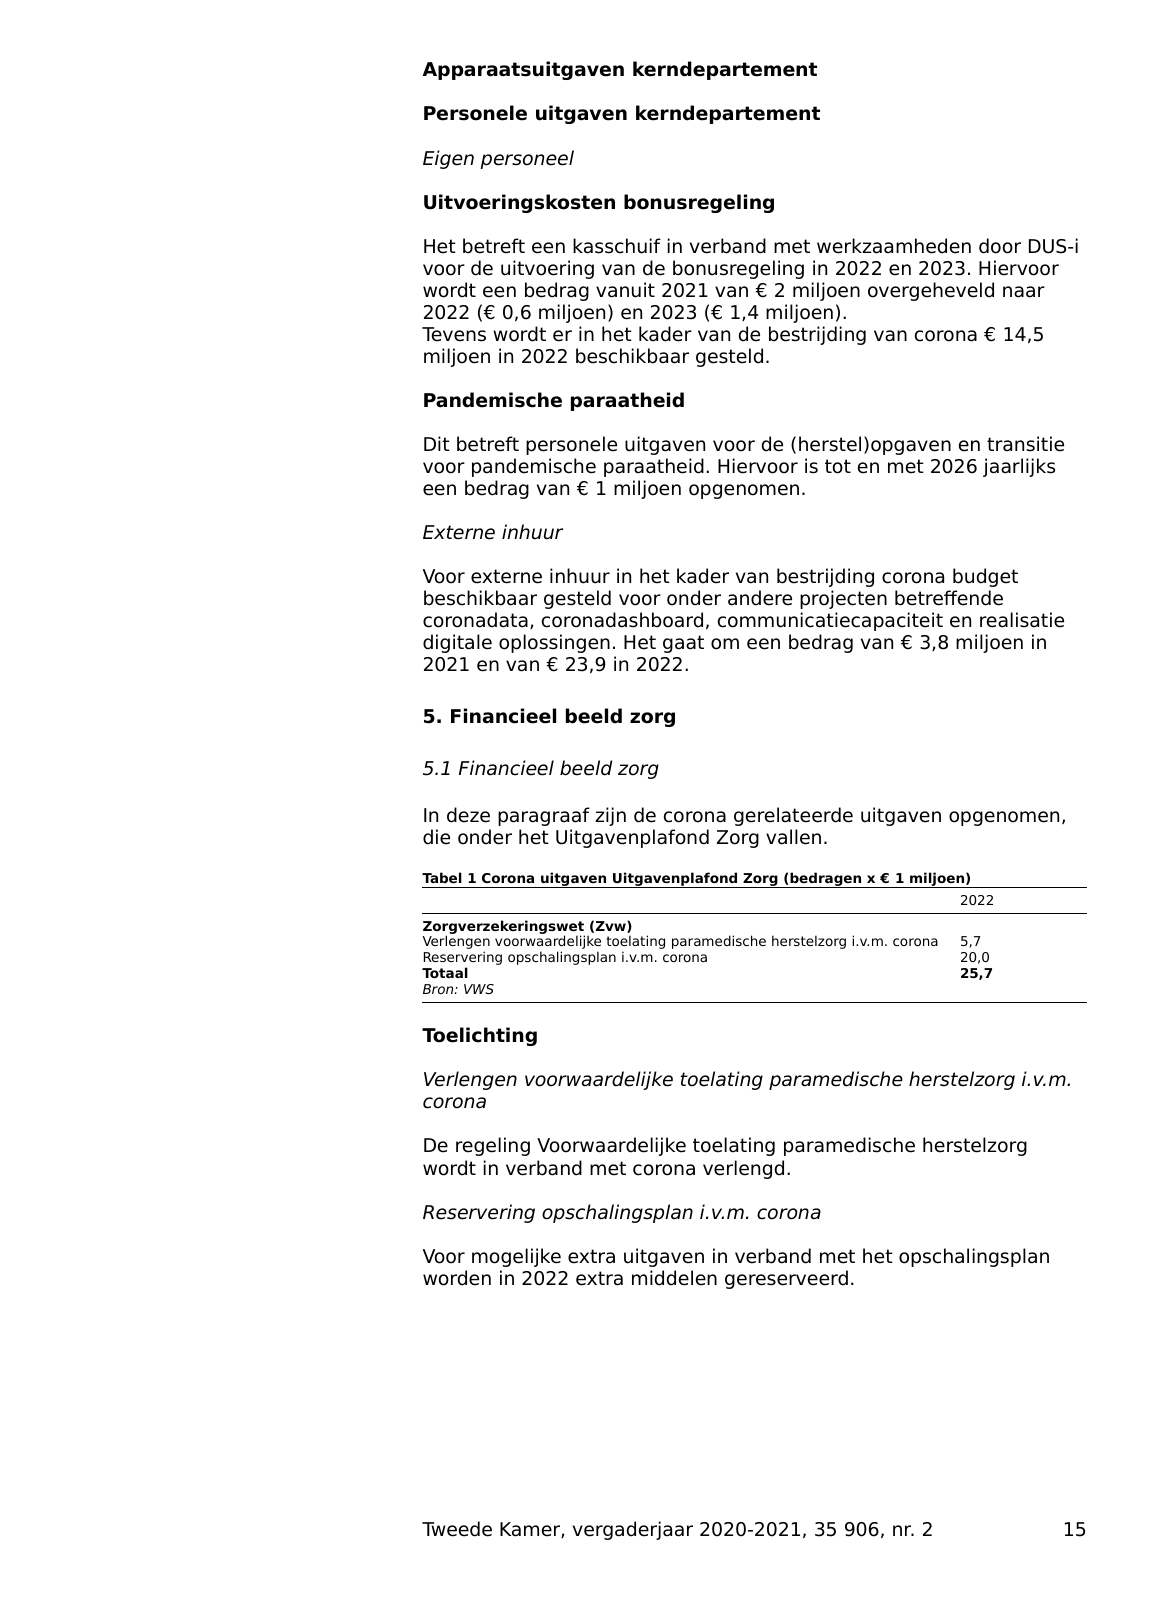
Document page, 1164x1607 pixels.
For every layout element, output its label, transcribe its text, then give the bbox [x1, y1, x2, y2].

table_cell 25,7 [954, 966, 1087, 981]
table_cell [954, 981, 1087, 1002]
subtitle Reservering opschalingsplan i.v.m. corona [422, 1202, 1087, 1223]
table_header Tabel 1 Corona uitgaven Uitgavenplafond Zorg (bedragen x € 1 miljoen) [422, 871, 1087, 887]
subtitle Verlengen voorwaardelijke toelating paramedische herstelzorg i.v.m. corona [422, 1069, 1087, 1113]
table_cell 20,0 [954, 950, 1087, 966]
table_cell [954, 914, 1087, 934]
table_cell Zorgverzekeringswet (Zvw) [422, 914, 954, 934]
subtitle Uitvoeringskosten bonusregeling [422, 192, 1087, 213]
table_cell 5,7 [954, 934, 1087, 950]
subtitle Externe inhuur [422, 522, 1087, 544]
table_cell Bron: VWS [422, 981, 954, 1002]
table_cell Verlengen voorwaardelijke toelating paramedische herstelzorg i.v.m. corona [422, 934, 954, 950]
text Het betreft een kasschuif in verband met werkzaamheden door DUS-i voor de uitvoering van de bonusregeling in 2022 en 2023. Hiervoor wordt een bedrag vanuit 2021 van € 2 miljoen overgeheveld naar 2022 (€ 0,6 miljoen) en 2023 (€ 1,4 miljoen). [422, 236, 1087, 324]
text Dit betreft personele uitgaven voor de (herstel)opgaven en transitie voor pandemische paraatheid. Hiervoor is tot en met 2026 jaarlijks een bedrag van € 1 miljoen opgenomen. [422, 434, 1087, 500]
text Voor mogelijke extra uitgaven in verband met het opschalingsplan worden in 2022 extra middelen gereserveerd. [422, 1246, 1087, 1290]
subtitle 5.1 Financieel beeld zorg [422, 758, 1087, 780]
table_cell 2022 [954, 888, 1087, 913]
subtitle Personele uitgaven kerndepartement [422, 103, 1087, 125]
table_cell [422, 888, 954, 913]
table_cell Totaal [422, 966, 954, 981]
subtitle 5. Financieel beeld zorg [422, 706, 1087, 728]
subtitle Pandemische paraatheid [422, 390, 1087, 412]
text Tevens wordt er in het kader van de bestrijding van corona € 14,5 miljoen in 2022 beschikbaar gesteld. [422, 324, 1087, 368]
subtitle Apparaatsuitgaven kerndepartement [422, 59, 1087, 81]
table_cell Reservering opschalingsplan i.v.m. corona [422, 950, 954, 966]
text De regeling Voorwaardelijke toelating paramedische herstelzorg wordt in verband met corona verlengd. [422, 1135, 1087, 1179]
text In deze paragraaf zijn de corona gerelateerde uitgaven opgenomen, die onder het Uitgavenplafond Zorg vallen. [422, 805, 1087, 849]
text Voor externe inhuur in het kader van bestrijding corona budget beschikbaar gesteld voor onder andere projecten betreffende coronadata, coronadashboard, communicatiecapaciteit en realisatie digitale oplossingen. Het gaat om een bedrag van € 3,8 miljoen in 2021 en van € 23,9 in 2022. [422, 566, 1087, 676]
subtitle Toelichting [422, 1025, 1087, 1047]
subtitle Eigen personeel [422, 147, 1087, 169]
